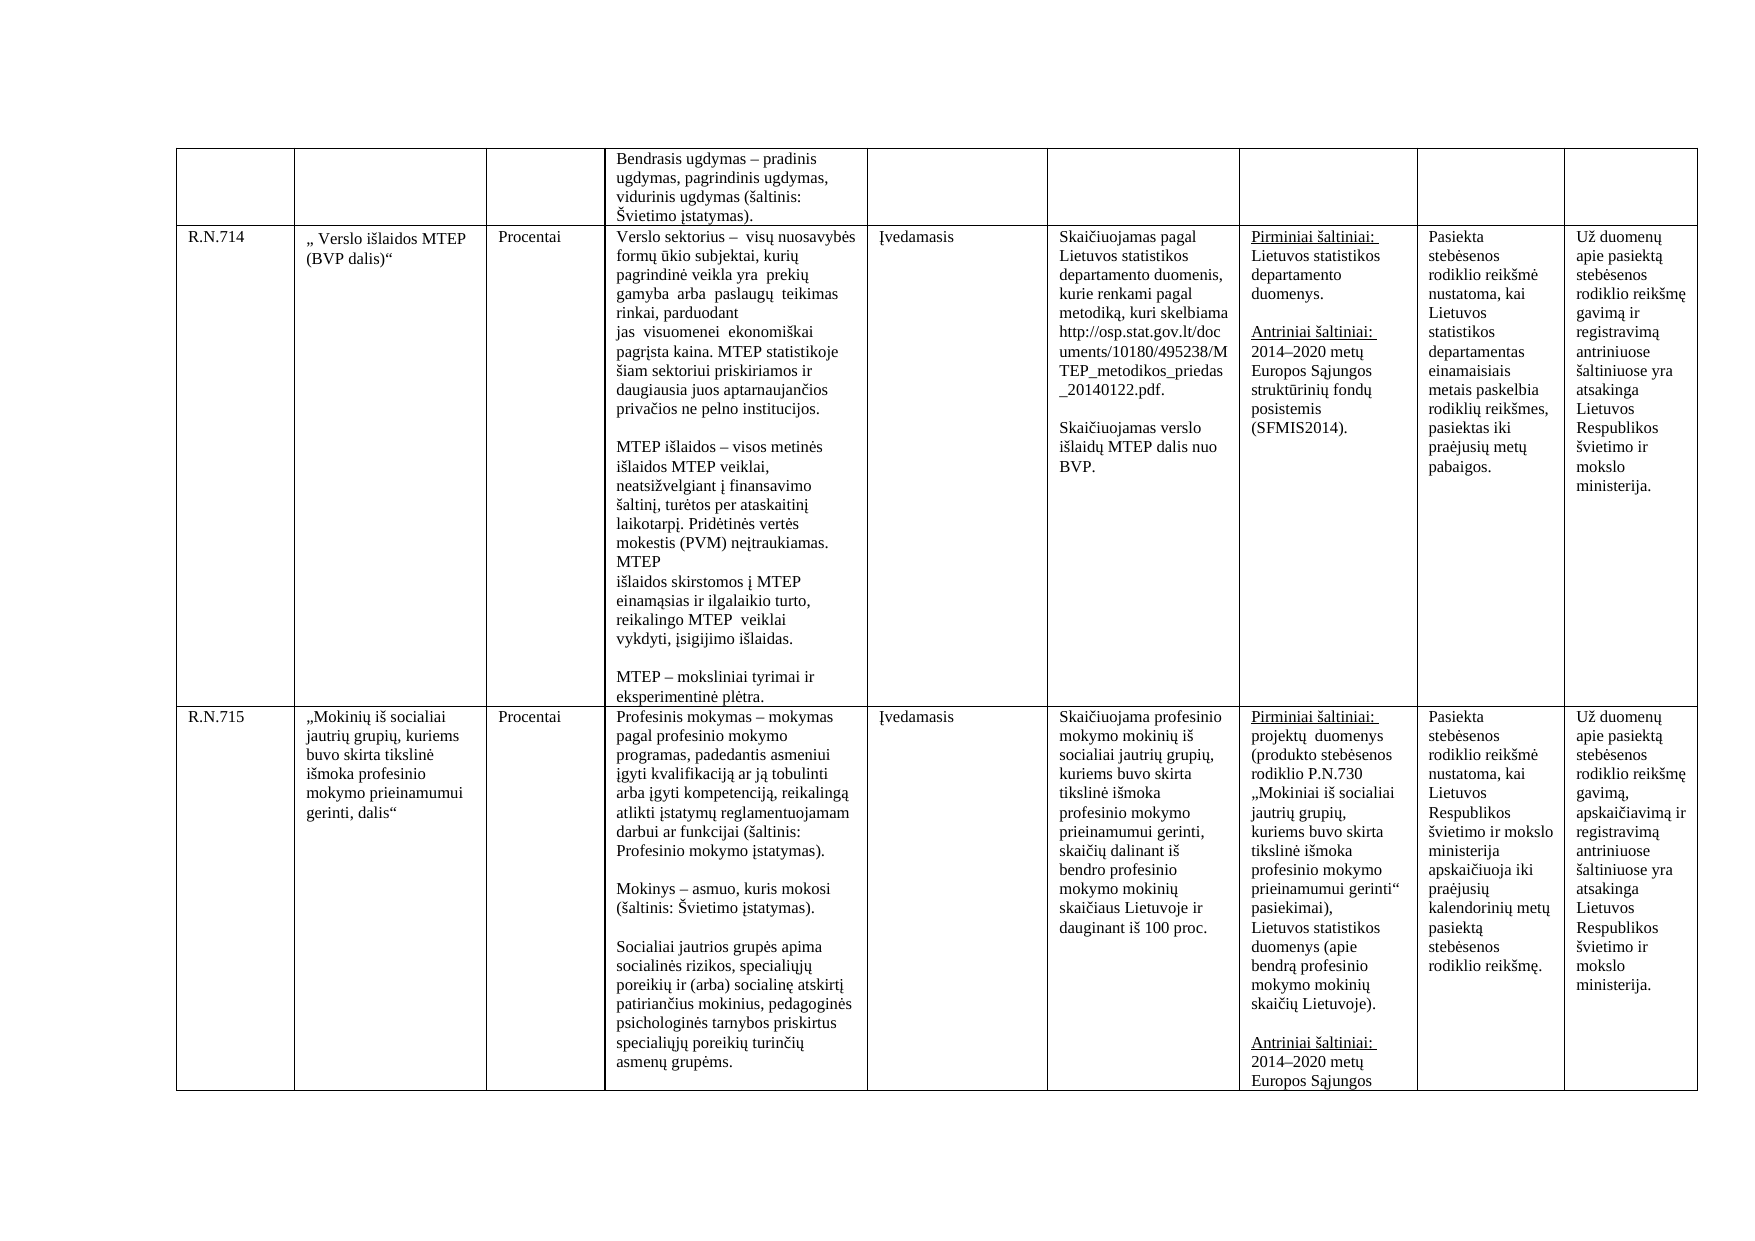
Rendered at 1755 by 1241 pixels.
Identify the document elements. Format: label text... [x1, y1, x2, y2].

table_cell Skaičiuojamas pagal Lietuvos statistikos departamento duomenis, kurie renkami pagal metodiką, kuri skelbiama http://osp.stat.gov.lt/documents/10180/495238/MTEP_metodikos_priedas_20140122.pdf. Skaičiuojamas verslo išlaidų MTEP dalis nuo BVP. [1048, 226, 1239, 706]
table_cell Įvedamasis [868, 707, 1047, 1090]
table_cell Pirminiai šaltiniai: Lietuvos statistikos departamento duomenys. Antriniai šaltiniai: 2014–2020 metų Europos Sąjungos struktūrinių fondų posistemis (SFMIS2014). [1240, 226, 1417, 706]
table_cell [1418, 149, 1564, 225]
table_cell Už duomenų apie pasiektą stebėsenos rodiklio reikšmę gavimą ir registravimą antriniuose šaltiniuose yra atsakinga Lietuvos Respublikos švietimo ir mokslo ministerija. [1565, 226, 1697, 706]
table_cell [1565, 149, 1697, 225]
table_cell [295, 149, 486, 225]
table_cell [1240, 149, 1417, 225]
table_cell „Mokinių iš socialiai jautrių grupių, kuriems buvo skirta tikslinė išmoka profesinio mokymo prieinamumui gerinti, dalis“ [295, 707, 486, 1090]
table_cell Bendrasis ugdymas – pradinis ugdymas, pagrindinis ugdymas, vidurinis ugdymas (šaltinis: Švietimo įstatymas). [606, 149, 867, 225]
table_cell Pasiekta stebėsenos rodiklio reikšmė nustatoma, kai Lietuvos statistikos departamentas einamaisiais metais paskelbia rodiklių reikšmes, pasiektas iki praėjusių metų pabaigos. [1418, 226, 1564, 706]
table_cell [487, 149, 604, 225]
table_cell Pasiekta stebėsenos rodiklio reikšmė nustatoma, kai Lietuvos Respublikos švietimo ir mokslo ministerija apskaičiuoja iki praėjusių kalendorinių metų pasiektą stebėsenos rodiklio reikšmę. [1418, 707, 1564, 1090]
table_cell Už duomenų apie pasiektą stebėsenos rodiklio reikšmę gavimą, apskaičiavimą ir registravimą antriniuose šaltiniuose yra atsakinga Lietuvos Respublikos švietimo ir mokslo ministerija. [1565, 707, 1697, 1090]
table_cell Skaičiuojama profesinio mokymo mokinių iš socialiai jautrių grupių, kuriems buvo skirta tikslinė išmoka profesinio mokymo prieinamumui gerinti, skaičių dalinant iš bendro profesinio mokymo mokinių skaičiaus Lietuvoje ir dauginant iš 100 proc. [1048, 707, 1239, 1090]
table_cell Procentai [487, 707, 604, 1090]
table_cell Procentai [487, 226, 604, 706]
table_cell Įvedamasis [868, 226, 1047, 706]
table_cell R.N.714 [177, 226, 294, 706]
table_cell Verslo sektorius – visų nuosavybės formų ūkio subjektai, kurių pagrindinė veikla yra prekių gamyba arba paslaugų teikimas rinkai, parduodant jas visuomenei ekonomiškai pagrįsta kaina. MTEP statistikoje šiam sektoriui priskiriamos ir daugiausia juos aptarnaujančios privačios ne pelno institucijos. MTEP išlaidos – visos metinės išlaidos MTEP veiklai, neatsižvelgiant į finansavimo šaltinį, turėtos per ataskaitinį laikotarpį. Pridėtinės vertės mokestis (PVM) neįtraukiamas. MTEP išlaidos skirstomos į MTEP einamąsias ir ilgalaikio turto, reikalingo MTEP veiklai vykdyti, įsigijimo išlaidas. MTEP – moksliniai tyrimai ir eksperimentinė plėtra. [606, 226, 867, 706]
table_cell [177, 149, 294, 225]
table_cell „ Verslo išlaidos MTEP (BVP dalis)“ [295, 226, 486, 706]
table_cell Pirminiai šaltiniai: projektų duomenys (produkto stebėsenos rodiklio P.N.730 „Mokiniai iš socialiai jautrių grupių, kuriems buvo skirta tikslinė išmoka profesinio mokymo prieinamumui gerinti“ pasiekimai), Lietuvos statistikos duomenys (apie bendrą profesinio mokymo mokinių skaičių Lietuvoje). Antriniai šaltiniai: 2014–2020 metų Europos Sąjungos [1240, 707, 1417, 1090]
table_cell [1048, 149, 1239, 225]
table_cell [868, 149, 1047, 225]
table_cell R.N.715 [177, 707, 294, 1090]
table_cell Profesinis mokymas – mokymas pagal profesinio mokymo programas, padedantis asmeniui įgyti kvalifikaciją ar ją tobulinti arba įgyti kompetenciją, reikalingą atlikti įstatymų reglamentuojamam darbui ar funkcijai (šaltinis: Profesinio mokymo įstatymas). Mokinys – asmuo, kuris mokosi (šaltinis: Švietimo įstatymas). Socialiai jautrios grupės apima socialinės rizikos, specialiųjų poreikių ir (arba) socialinę atskirtį patiriančius mokinius, pedagoginės psichologinės tarnybos priskirtus specialiųjų poreikių turinčių asmenų grupėms. [606, 707, 867, 1090]
